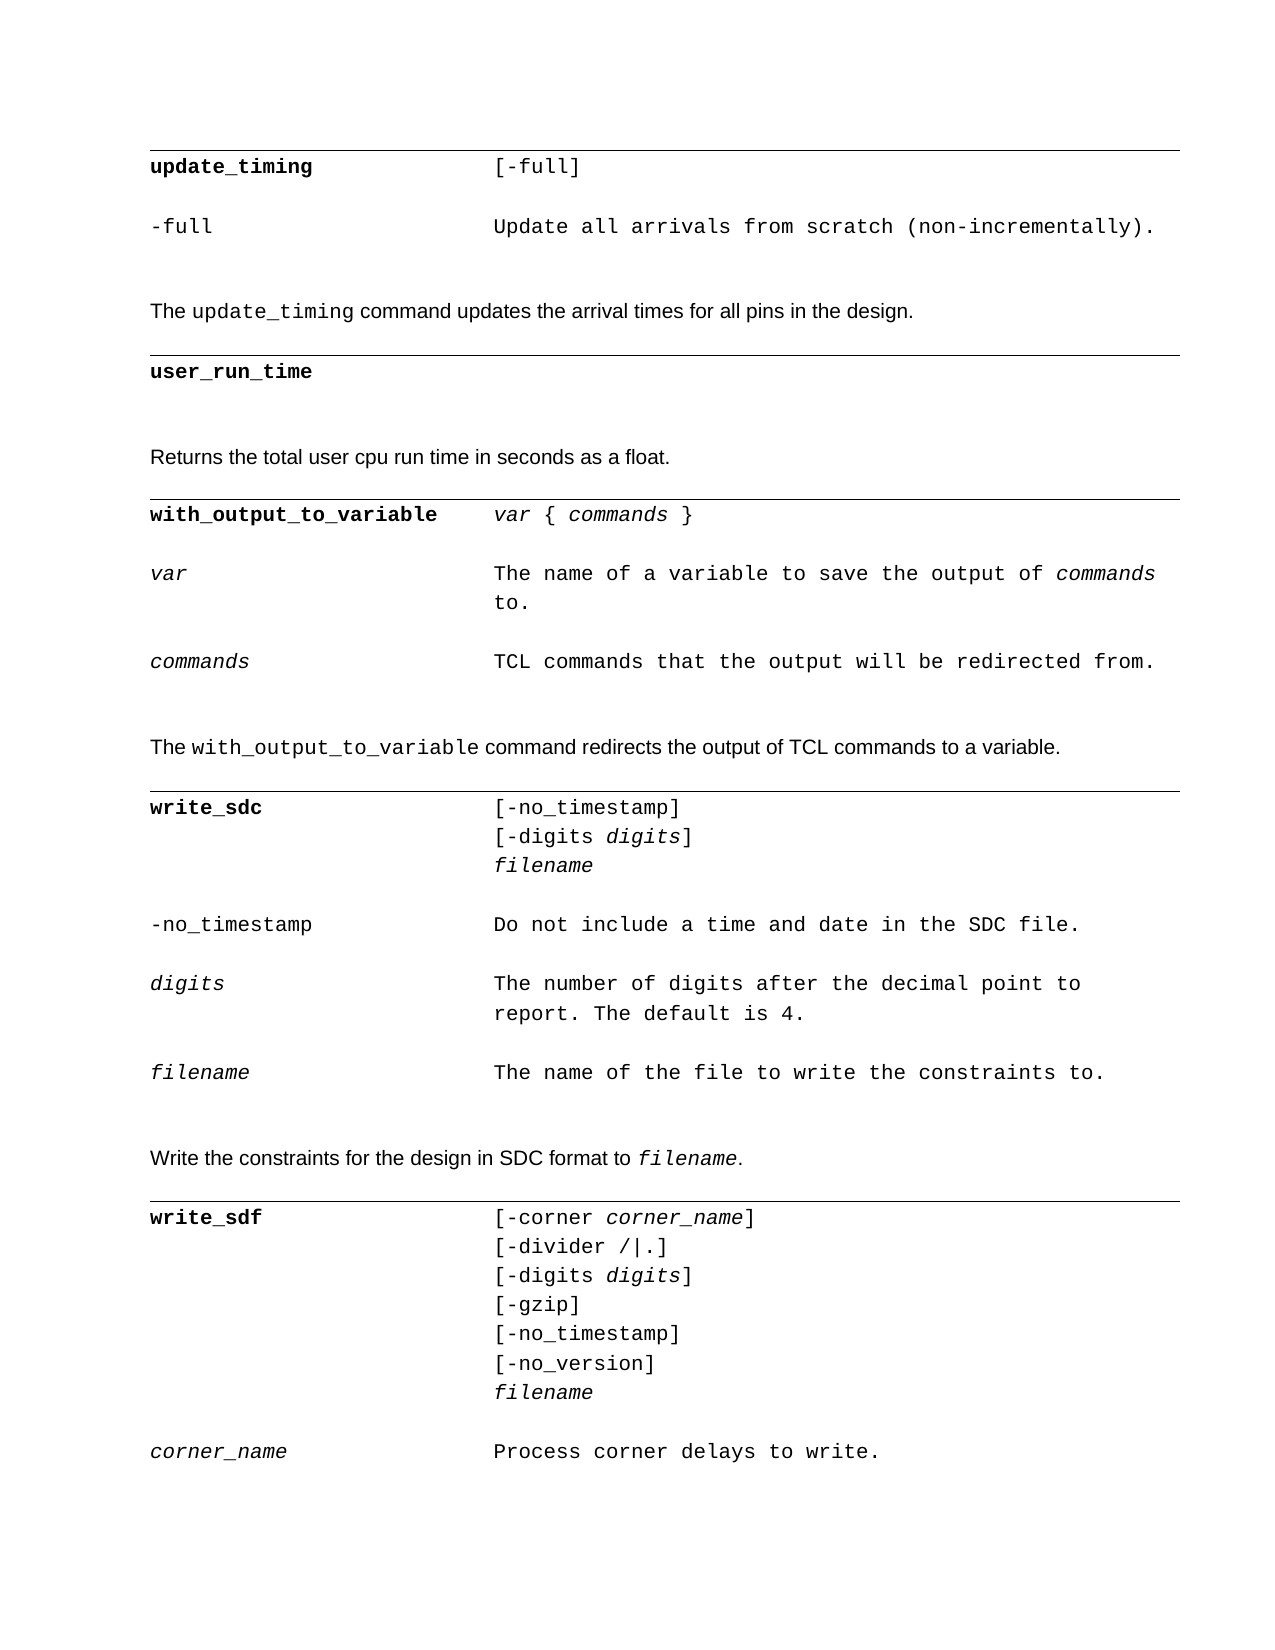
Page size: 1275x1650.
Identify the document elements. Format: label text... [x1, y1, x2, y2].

text Write the constraints for the design in SDC format to filename. [150, 1145, 1180, 1171]
table_cell Process corner delays to write. [493, 1435, 1180, 1494]
table_cell commands [150, 646, 493, 705]
table_cell corner_name [150, 1435, 493, 1494]
table_header [-full] [493, 151, 1180, 210]
table_cell var [150, 558, 493, 646]
table_header [493, 356, 1180, 414]
table_cell The name of the file to write the constraints to. [493, 1056, 1180, 1115]
text The with_output_to_variable command redirects the output of TCL commands to a variable. [150, 735, 1180, 761]
table_header user_run_time [150, 356, 493, 414]
table_header update_timing [150, 151, 493, 210]
table_header write_sdc [150, 792, 493, 909]
table_header var { commands } [493, 500, 1180, 558]
table_cell The number of digits after the decimal point to report. The default is 4. [493, 968, 1180, 1056]
table_cell Update all arrivals from scratch (non-incrementally). [493, 210, 1180, 269]
table_header [-corner corner_name] [-divider /|.] [-digits digits] [-gzip] [-no_timestamp] [-no_version] filename [493, 1202, 1180, 1435]
table_cell Do not include a time and date in the SDC file. [493, 909, 1180, 968]
text The update_timing command updates the arrival times for all pins in the design. [150, 299, 1180, 325]
text Returns the total user cpu run time in seconds as a float. [150, 444, 1180, 468]
table_cell digits [150, 968, 493, 1056]
table_header [-no_timestamp] [-digits digits] filename [493, 792, 1180, 909]
table_cell TCL commands that the output will be redirected from. [493, 646, 1180, 705]
table_header with_output_to_variable [150, 500, 493, 558]
table_cell The name of a variable to save the output of commands to. [493, 558, 1180, 646]
table_cell -no_timestamp [150, 909, 493, 968]
table_header write_sdf [150, 1202, 493, 1435]
table_cell filename [150, 1056, 493, 1115]
table_cell -full [150, 210, 493, 269]
